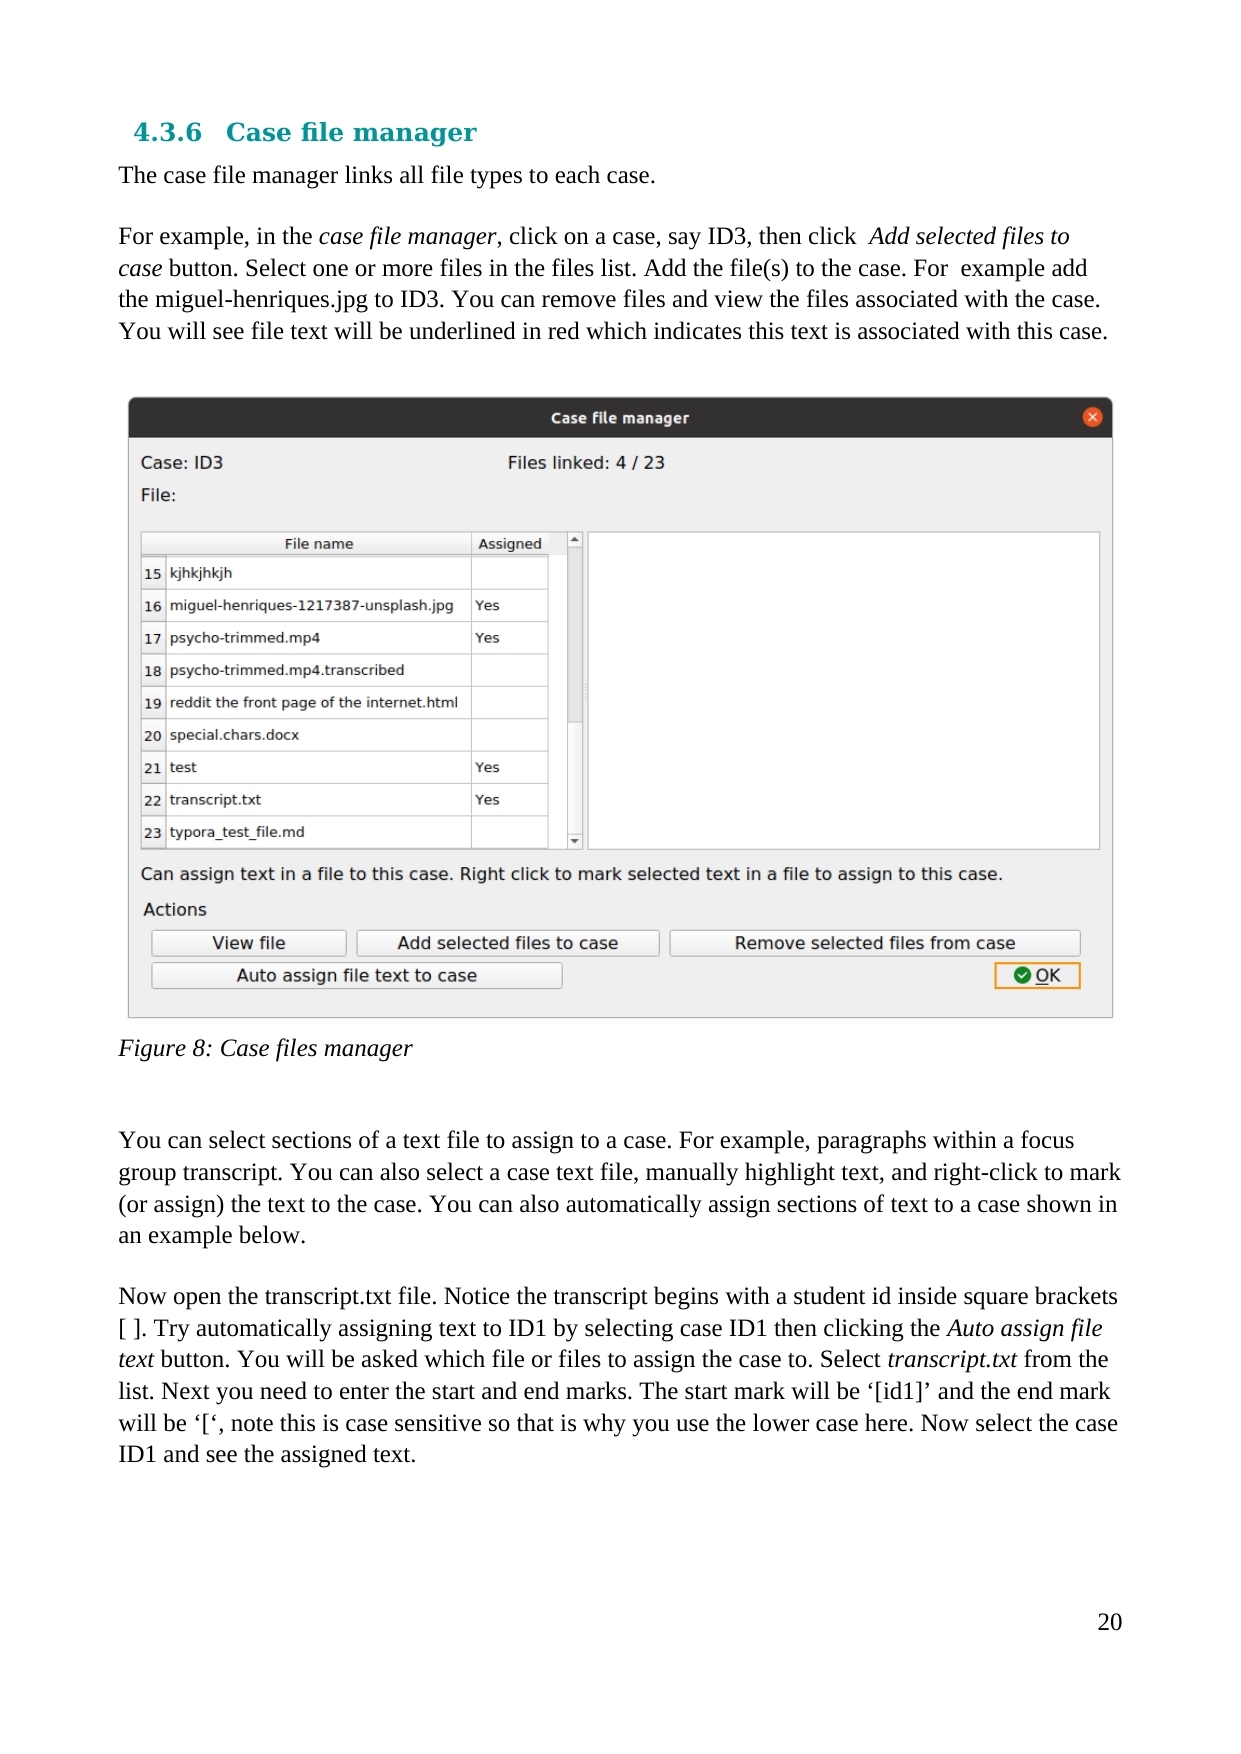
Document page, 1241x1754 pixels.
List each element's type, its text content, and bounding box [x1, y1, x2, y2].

text Now open the transcript.txt file. Notice the transcript begins with a student id inside square brackets [ ]. Try automatically assigning text to ID1 by selecting case ID1 then clicking the Auto assign file text button. You will be asked which file or files to assign the case to. Select transcript.txt from the list. Next you need to enter the start and end marks. The start mark will be ‘[id1]’ and the end mark will be ‘[‘, note this is case sensitive so that is why you use the lower case here. Now select the case ID1 and see the assigned text. [118, 1281, 1122, 1468]
text Figure 8: Case files manager [118, 1028, 1122, 1062]
text For example, in the case file manager, click on a case, say ID3, then click Add selected files to case button. Select one or more files in the files list. Add the file(s) to the case. For example add the miguel-henriques.jpg to ID3. You can remove files and view the files associated with the case. You will see file text will be underlined in red which indicates this text is associated with this case. [118, 221, 1122, 344]
text You can select sections of a text file to assign to a case. For example, paragraphs within a focus group transcript. You can also select a case text file, manually highlight text, and right-click to mark (or assign) the text to the case. You can also automatically assign sections of text to a case shown in an example below. [118, 1126, 1122, 1249]
subtitle Case file manager [124, 118, 1122, 147]
picture [118, 389, 1123, 1028]
text The case file manager links all file types to each case. [118, 160, 1122, 189]
